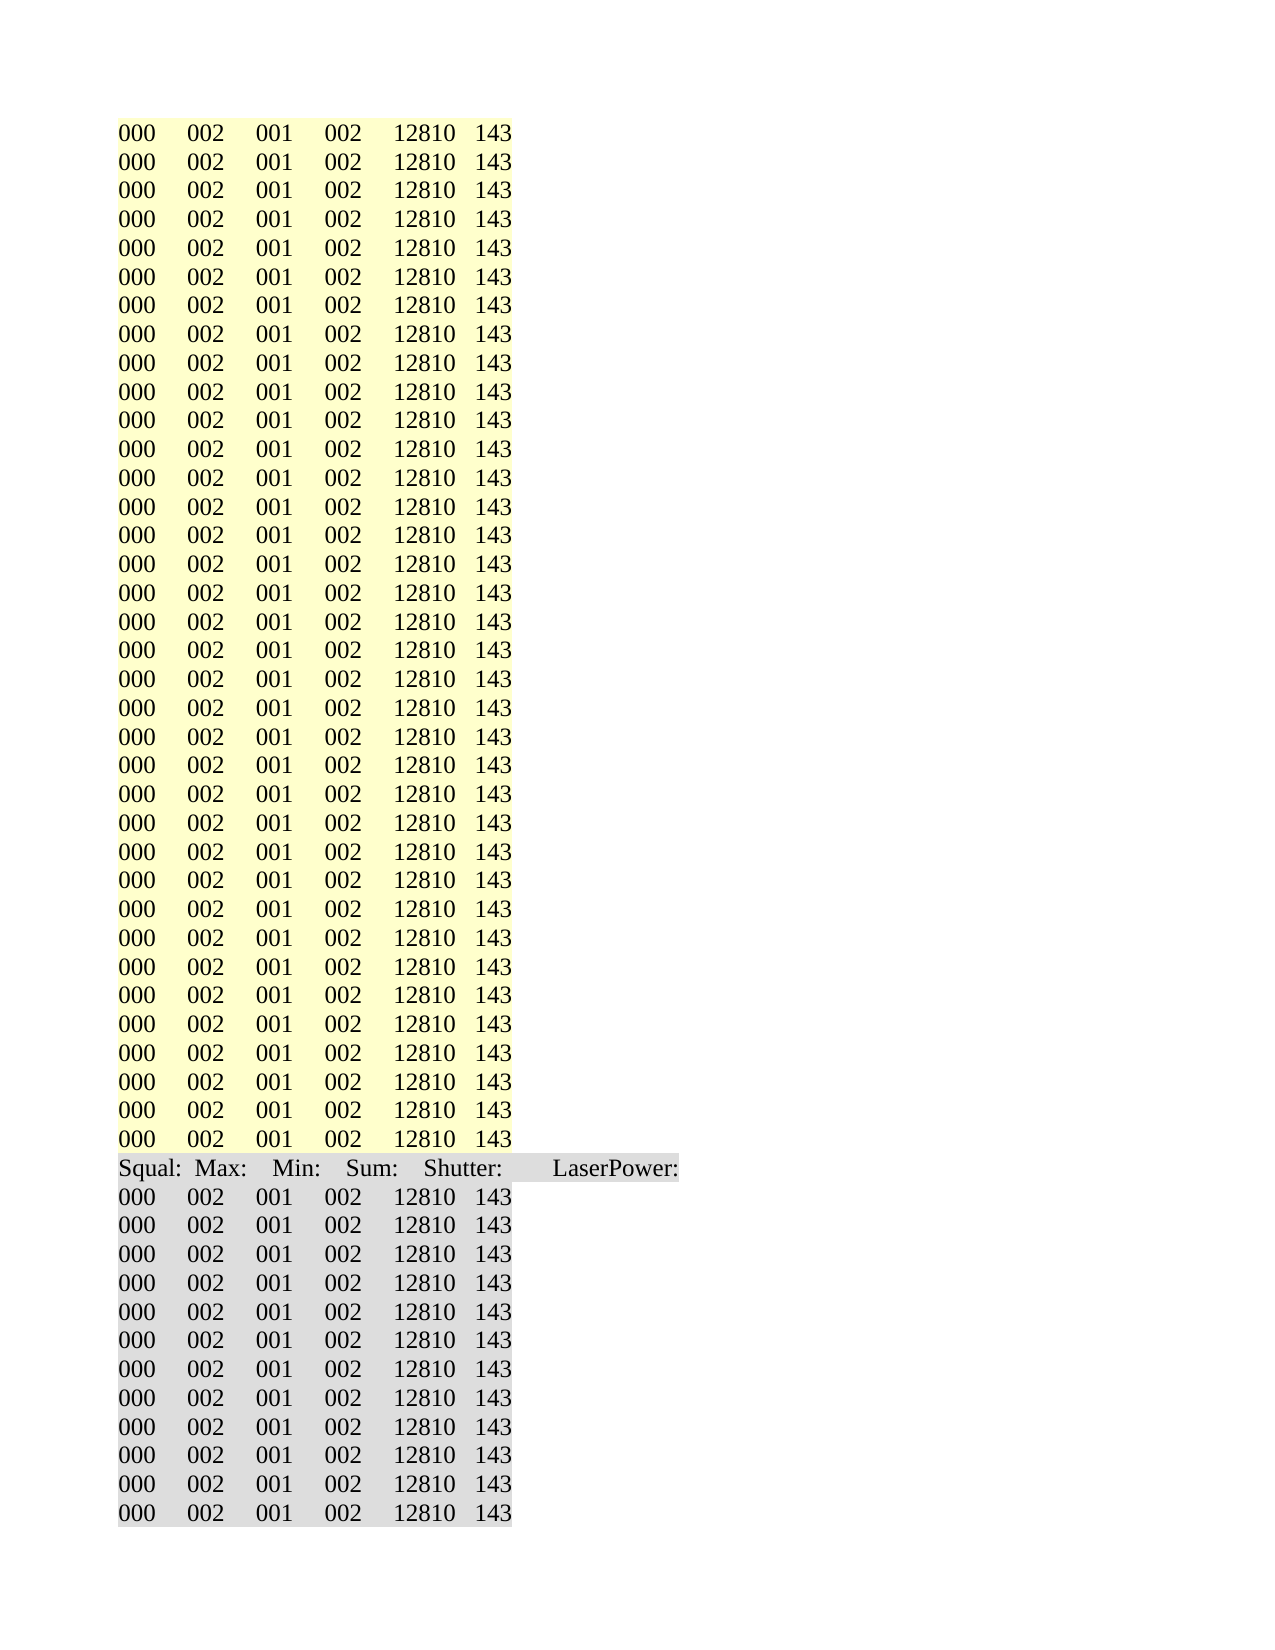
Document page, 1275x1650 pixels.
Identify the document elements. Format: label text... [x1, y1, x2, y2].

text 000 002 001 002 12810 143 [118, 521, 1157, 549]
text 000 002 001 002 12810 143 [118, 1096, 1157, 1124]
text 000 002 001 002 12810 143 [118, 262, 1157, 291]
text 000 002 001 002 12810 143 [118, 1239, 1157, 1268]
text 000 002 001 002 12810 143 [118, 607, 1157, 636]
text 000 002 001 002 12810 143 [118, 434, 1157, 463]
text 000 002 001 002 12810 143 [118, 549, 1157, 578]
text 000 002 001 002 12810 143 [118, 779, 1157, 808]
text 000 002 001 002 12810 143 [118, 894, 1157, 923]
text 000 002 001 002 12810 143 [118, 348, 1157, 377]
text 000 002 001 002 12810 143 [118, 1354, 1157, 1383]
text 000 002 001 002 12810 143 [118, 463, 1157, 492]
text 000 002 001 002 12810 143 [118, 751, 1157, 779]
text Squal: Max: Min: Sum: Shutter: LaserPower: [118, 1153, 1157, 1182]
text 000 002 001 002 12810 143 [118, 1182, 1157, 1211]
text 000 002 001 002 12810 143 [118, 492, 1157, 521]
text 000 002 001 002 12810 143 [118, 837, 1157, 866]
text 000 002 001 002 12810 143 [118, 722, 1157, 751]
text 000 002 001 002 12810 143 [118, 923, 1157, 952]
text 000 002 001 002 12810 143 [118, 204, 1157, 233]
text 000 002 001 002 12810 143 [118, 952, 1157, 981]
text 000 002 001 002 12810 143 [118, 693, 1157, 722]
text 000 002 001 002 12810 143 [118, 406, 1157, 434]
text 000 002 001 002 12810 143 [118, 291, 1157, 319]
text 000 002 001 002 12810 143 [118, 1009, 1157, 1038]
text 000 002 001 002 12810 143 [118, 981, 1157, 1009]
text 000 002 001 002 12810 143 [118, 319, 1157, 348]
text 000 002 001 002 12810 143 [118, 1067, 1157, 1096]
text 000 002 001 002 12810 143 [118, 1383, 1157, 1412]
text 000 002 001 002 12810 143 [118, 1498, 1157, 1527]
text 000 002 001 002 12810 143 [118, 578, 1157, 607]
text 000 002 001 002 12810 143 [118, 1469, 1157, 1498]
text 000 002 001 002 12810 143 [118, 377, 1157, 406]
text 000 002 001 002 12810 143 [118, 147, 1157, 176]
text 000 002 001 002 12810 143 [118, 118, 1157, 147]
text 000 002 001 002 12810 143 [118, 636, 1157, 664]
text 000 002 001 002 12810 143 [118, 1441, 1157, 1469]
text 000 002 001 002 12810 143 [118, 1268, 1157, 1297]
text 000 002 001 002 12810 143 [118, 176, 1157, 204]
text 000 002 001 002 12810 143 [118, 1297, 1157, 1326]
text 000 002 001 002 12810 143 [118, 1038, 1157, 1067]
text 000 002 001 002 12810 143 [118, 1124, 1157, 1153]
text 000 002 001 002 12810 143 [118, 808, 1157, 837]
text 000 002 001 002 12810 143 [118, 1211, 1157, 1239]
text 000 002 001 002 12810 143 [118, 1412, 1157, 1441]
text 000 002 001 002 12810 143 [118, 1326, 1157, 1354]
text 000 002 001 002 12810 143 [118, 664, 1157, 693]
text 000 002 001 002 12810 143 [118, 233, 1157, 262]
text 000 002 001 002 12810 143 [118, 866, 1157, 894]
